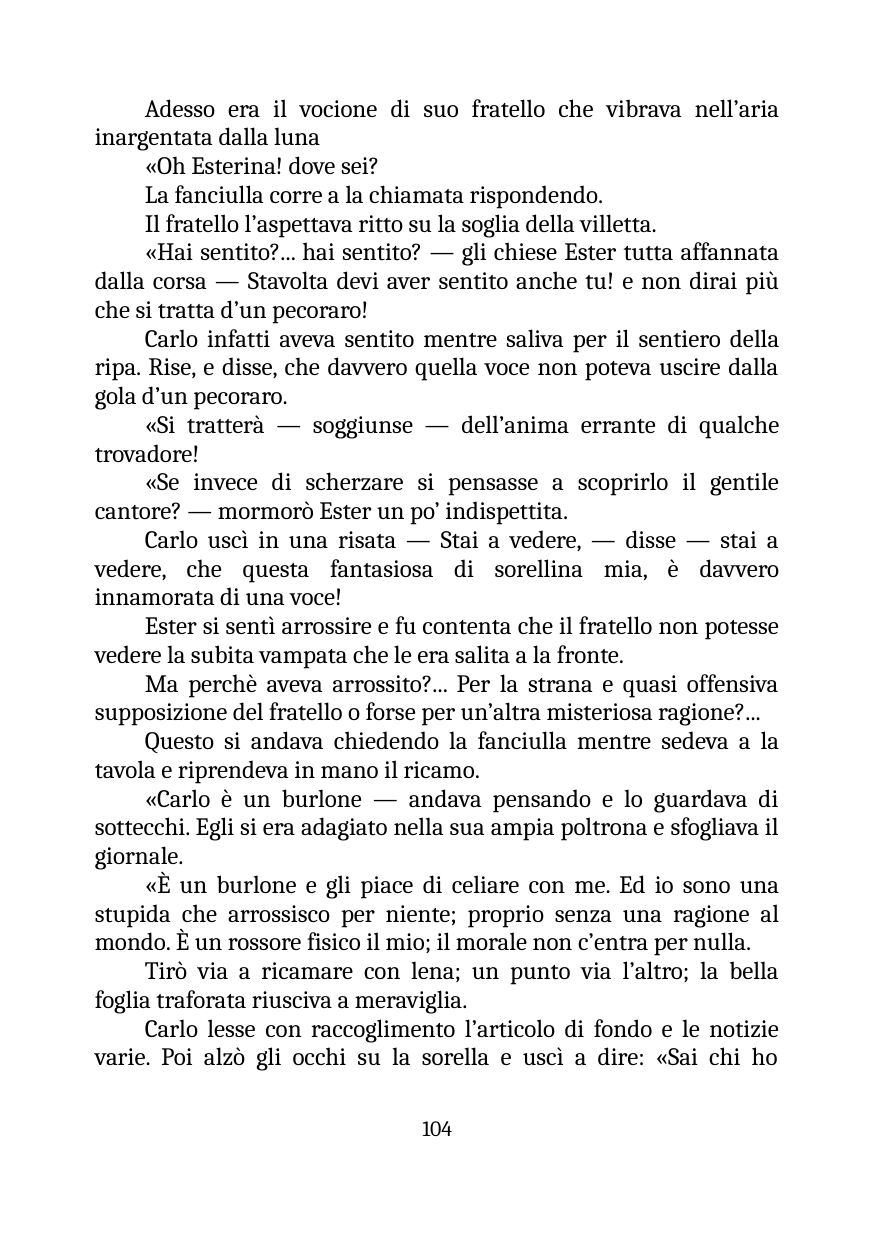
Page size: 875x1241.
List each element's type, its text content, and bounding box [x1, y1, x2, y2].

text Carlo lesse con raccoglimento l’articolo di fondo e le notizie varie. Poi alzò gli occhi su la sorella e uscì a dire: «Sai chi ho [94, 1014, 779, 1072]
text Il fratello l’aspettava ritto su la soglia della villetta. [94, 209, 779, 238]
text Carlo infatti aveva sentito mentre saliva per il sentiero della ripa. Rise, e disse, che davvero quella voce non poteva uscire dalla gola d’un pecoraro. [94, 324, 779, 411]
text Carlo uscì in una risata — Stai a vedere, — disse — stai a vedere, che questa fantasiosa di sorellina mia, è davvero innamorata di una voce! [94, 526, 779, 612]
text Adesso era il vocione di suo fratello che vibrava nell’aria inargentata dalla luna [94, 94, 779, 152]
text «Se invece di scherzare si pensasse a scoprirlo il gentile cantore? — mormorò Ester un po’ indispettita. [94, 468, 779, 526]
text Tirò via a ricamare con lena; un punto via l’altro; la bella foglia traforata riusciva a meraviglia. [94, 957, 779, 1014]
text Ester si sentì arrossire e fu contenta che il fratello non potesse vedere la subita vampata che le era salita a la fronte. [94, 612, 779, 669]
text «Carlo è un burlone — andava pensando e lo guardava di sottecchi. Egli si era adagiato nella sua ampia poltrona e sfogliava il giornale. [94, 784, 779, 871]
text «Si tratterà — soggiunse — dell’anima errante di qualche trovadore! [94, 411, 779, 468]
text «Oh Esterina! dove sei? [94, 152, 779, 181]
text «È un burlone e gli piace di celiare con me. Ed io sono una stupida che arrossisco per niente; proprio senza una ragione al mondo. È un rossore fisico il mio; il morale non c’entra per nulla. [94, 871, 779, 957]
text «Hai sentito?... hai sentito? — gli chiese Ester tutta affannata dalla corsa — Stavolta devi aver sentito anche tu! e non dirai più che si tratta d’un pecoraro! [94, 238, 779, 324]
text La fanciulla corre a la chiamata rispondendo. [94, 181, 779, 209]
text Ma perchè aveva arrossito?... Per la strana e quasi offensiva supposizione del fratello o forse per un’altra misteriosa ragione?... [94, 669, 779, 727]
text Questo si andava chiedendo la fanciulla mentre sedeva a la tavola e riprendeva in mano il ricamo. [94, 727, 779, 784]
